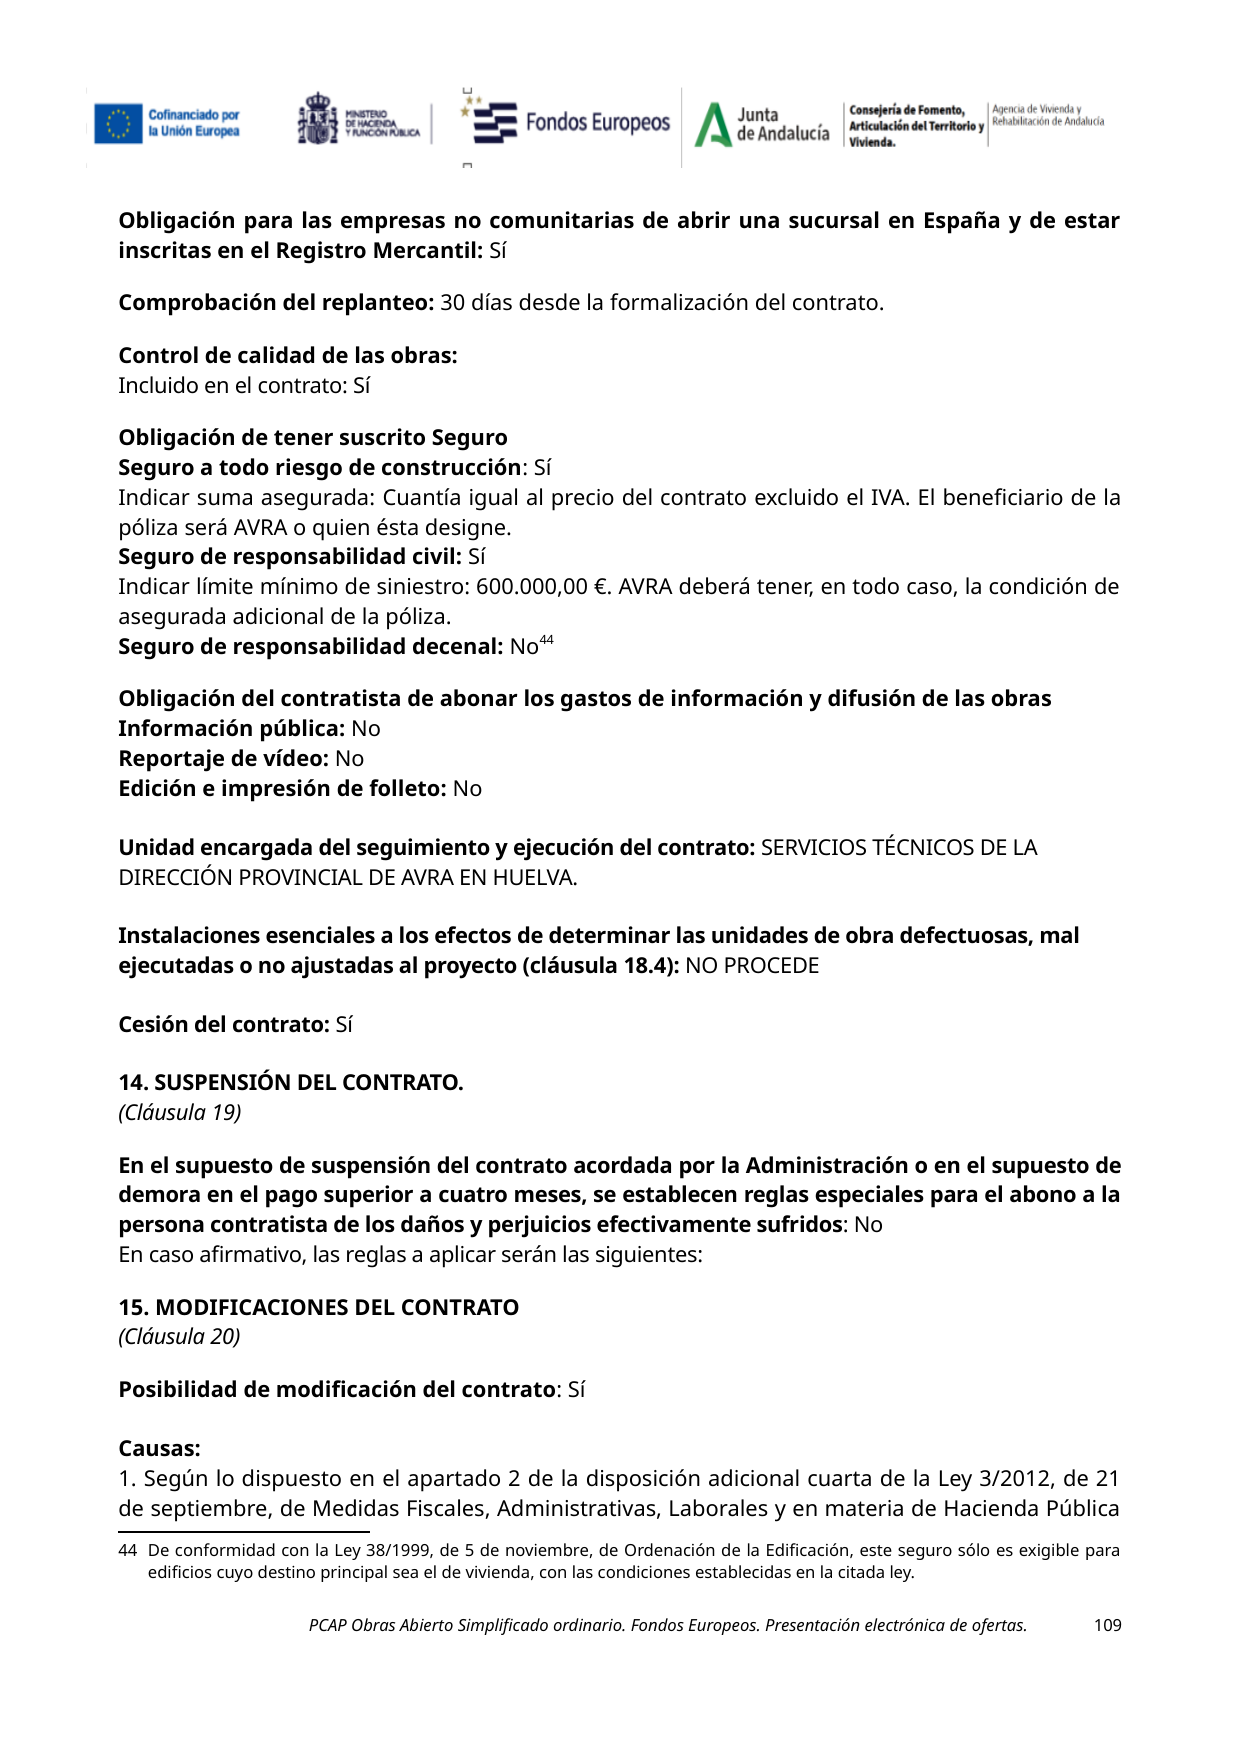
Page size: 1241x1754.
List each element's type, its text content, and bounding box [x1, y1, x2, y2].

text (Cláusula 19) [118, 1097, 1122, 1127]
text Indicar límite mínimo de siniestro: 600.000,00 €. AVRA deberá tener, en todo caso, la condición de asegurada adicional de la póliza. [118, 571, 1122, 631]
text Obligación del contratista de abonar los gastos de información y difusión de las obras [118, 683, 1122, 713]
text Edición e impresión de folleto: No [118, 773, 1122, 802]
text Seguro de responsabilidad civil: Sí [118, 541, 1122, 571]
text Seguro de responsabilidad decenal: No [118, 631, 1122, 661]
text Seguro a todo riesgo de construcción: Sí [118, 452, 1122, 482]
text Comprobación del replanteo: 30 días desde la formalización del contrato. [118, 287, 1122, 317]
text 1. Según lo dispuesto en el apartado 2 de la disposición adicional cuarta de la Ley 3/2012, de 21 de septiembre, de Medidas Fiscales, Administrativas, Laborales y en materia de Hacienda Pública [118, 1463, 1122, 1523]
text De conformidad con la Ley 38/1999, de 5 de noviembre, de Ordenación de la Edificación, este seguro sólo es exigible para edificios cuyo destino principal sea el de vivienda, con las condiciones establecidas en la citada ley. [118, 1538, 1122, 1584]
text Unidad encargada del seguimiento y ejecución del contrato: SERVICIOS TÉCNICOS DE LA DIRECCIÓN PROVINCIAL DE AVRA EN HUELVA. [118, 832, 1122, 892]
text Incluido en el contrato: Sí [118, 370, 1122, 399]
picture [86, 84, 1118, 168]
text 15. MODIFICACIONES DEL CONTRATO [118, 1292, 1122, 1321]
text Indicar suma asegurada: Cuantía igual al precio del contrato excluido el IVA. El beneficiario de la póliza será AVRA o quien ésta designe. [118, 482, 1122, 541]
text En caso afirmativo, las reglas a aplicar serán las siguientes: [118, 1239, 1122, 1269]
text Información pública: No [118, 713, 1122, 743]
text Control de calidad de las obras: [118, 340, 1122, 370]
text (Cláusula 20) [118, 1321, 1122, 1351]
text En el supuesto de suspensión del contrato acordada por la Administración o en el supuesto de demora en el pago superior a cuatro meses, se establecen reglas especiales para el abono a la persona contratista de los daños y perjuicios efectivamente sufridos: No [118, 1150, 1122, 1239]
text Instalaciones esenciales a los efectos de determinar las unidades de obra defectuosas, mal ejecutadas o no ajustadas al proyecto (cláusula 18.4): NO PROCEDE [118, 921, 1122, 980]
text Posibilidad de modificación del contrato: Sí [118, 1374, 1122, 1404]
text Reportaje de vídeo: No [118, 743, 1122, 773]
text Obligación de tener suscrito Seguro [118, 422, 1122, 452]
text Obligación para las empresas no comunitarias de abrir una sucursal en España y de estar inscritas en el Registro Mercantil: Sí [118, 205, 1122, 265]
text 14. SUSPENSIÓN DEL CONTRATO. [118, 1067, 1122, 1097]
text Causas: [118, 1433, 1122, 1463]
text Cesión del contrato: Sí [118, 1009, 1122, 1039]
